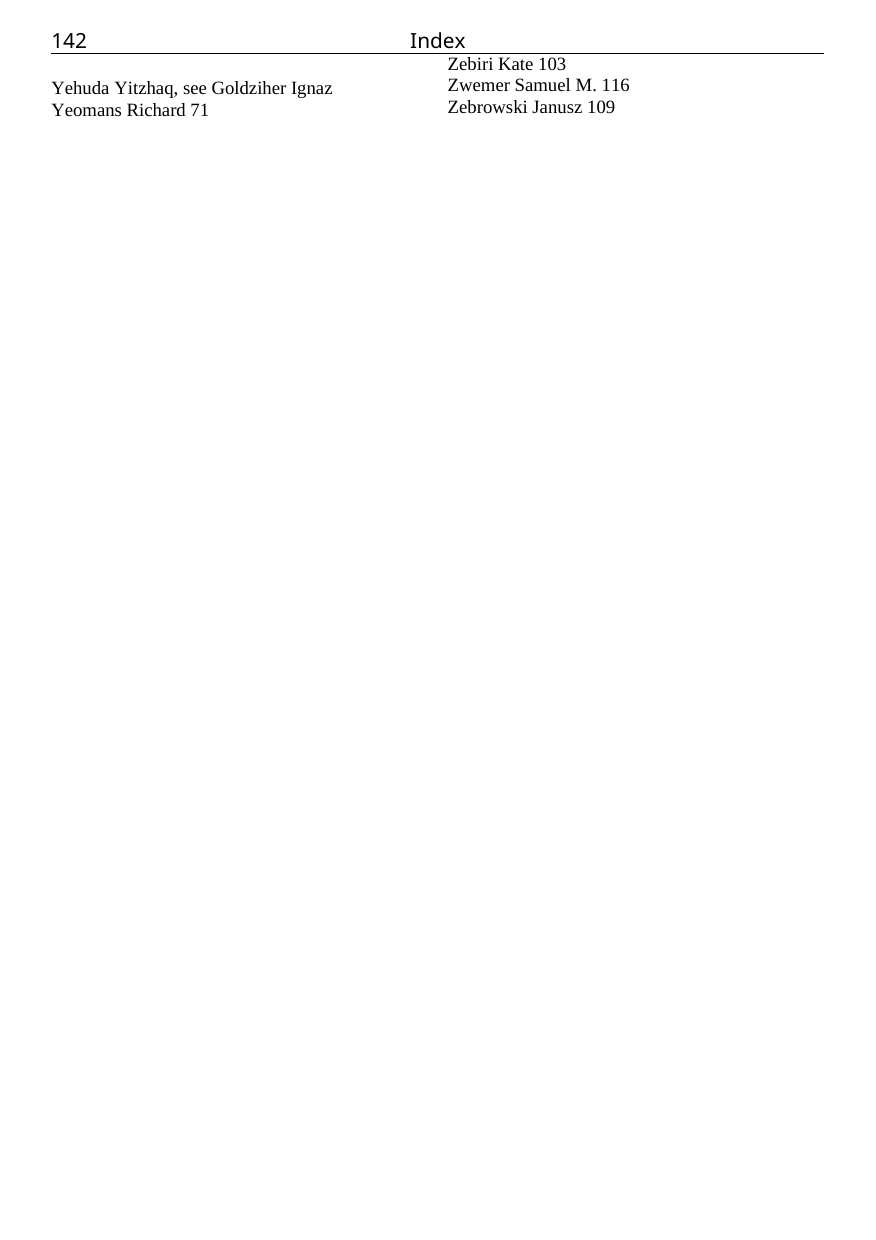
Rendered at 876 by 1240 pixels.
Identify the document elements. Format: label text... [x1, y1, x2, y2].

table_header 142 [51, 26, 387, 53]
table_cell Zebiri Kate 103 Zwemer Samuel M. 116 Zebrowski Janusz 109 [387, 54, 824, 144]
table_cell Yehuda Yitzhaq, see Goldziher Ignaz Yeomans Richard 71 [51, 54, 387, 144]
table_header Index [387, 26, 824, 53]
